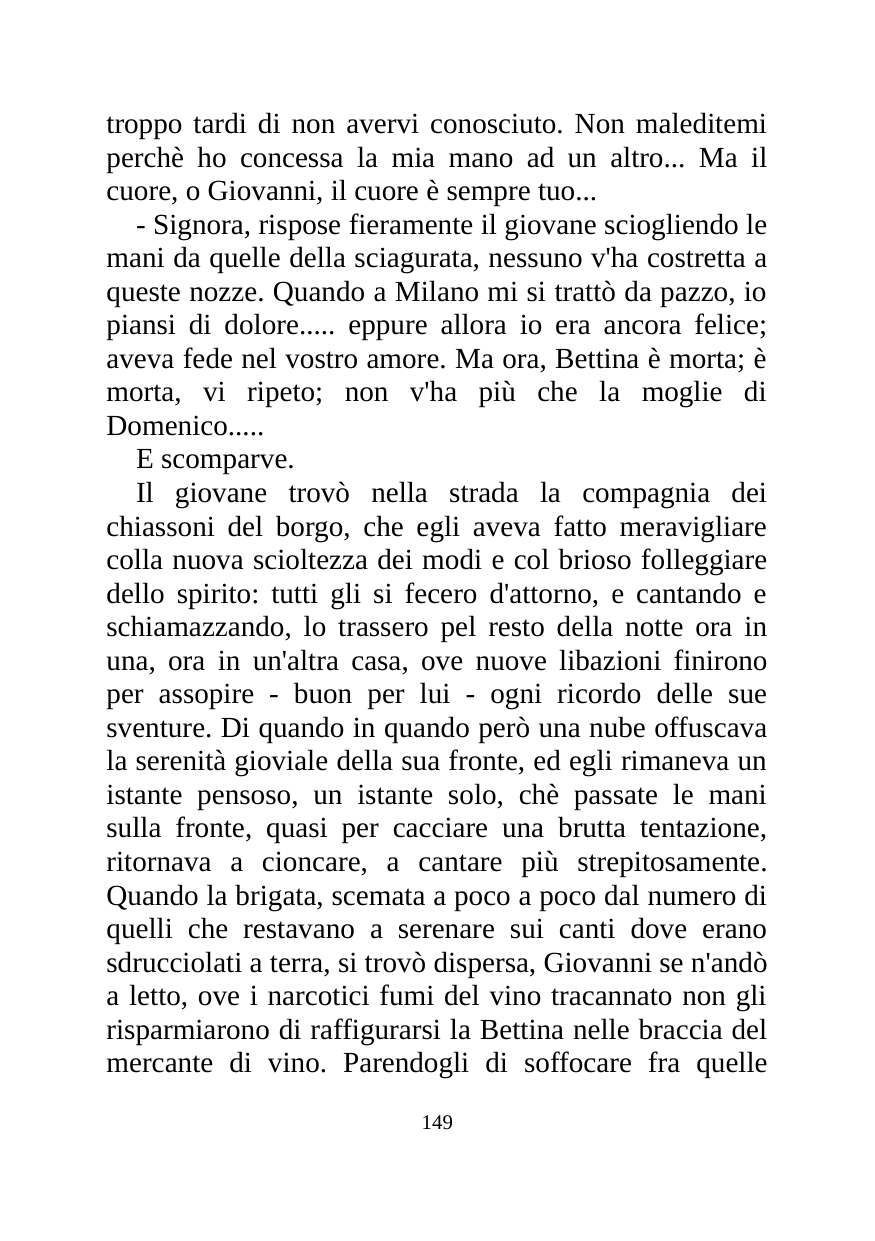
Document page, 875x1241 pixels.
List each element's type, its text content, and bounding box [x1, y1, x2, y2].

text troppo tardi di non avervi conosciuto. Non maleditemi perchè ho concessa la mia mano ad un altro... Ma il cuore, o Giovanni, il cuore è sempre tuo... [106, 106, 768, 207]
text Il giovane trovò nella strada la compagnia dei chiassoni del borgo, che egli aveva fatto meravigliare colla nuova scioltezza dei modi e col brioso folleggiare dello spirito: tutti gli si fecero d'attorno, e cantando e schiamazzando, lo trassero pel resto della notte ora in una, ora in un'altra casa, ove nuove libazioni finirono per assopire - buon per lui - ogni ricordo delle sue sventure. Di quando in quando però una nube offuscava la serenità gioviale della sua fronte, ed egli rimaneva un istante pensoso, un istante solo, chè passate le mani sulla fronte, quasi per cacciare una brutta tentazione, ritornava a cioncare, a cantare più strepitosamente. Quando la brigata, scemata a poco a poco dal numero di quelli che restavano a serenare sui canti dove erano sdrucciolati a terra, si trovò dispersa, Giovanni se n'andò a letto, ove i narcotici fumi del vino tracannato non gli risparmiarono di raffigurarsi la Bettina nelle braccia del mercante di vino. Parendogli di soffocare fra quelle [106, 475, 768, 1079]
text E scomparve. [106, 442, 768, 475]
text - Signora, rispose fieramente il giovane sciogliendo le mani da quelle della sciagurata, nessuno v'ha costretta a queste nozze. Quando a Milano mi si trattò da pazzo, io piansi di dolore..... eppure allora io era ancora felice; aveva fede nel vostro amore. Ma ora, Bettina è morta; è morta, vi ripeto; non v'ha più che la moglie di Domenico..... [106, 207, 768, 442]
